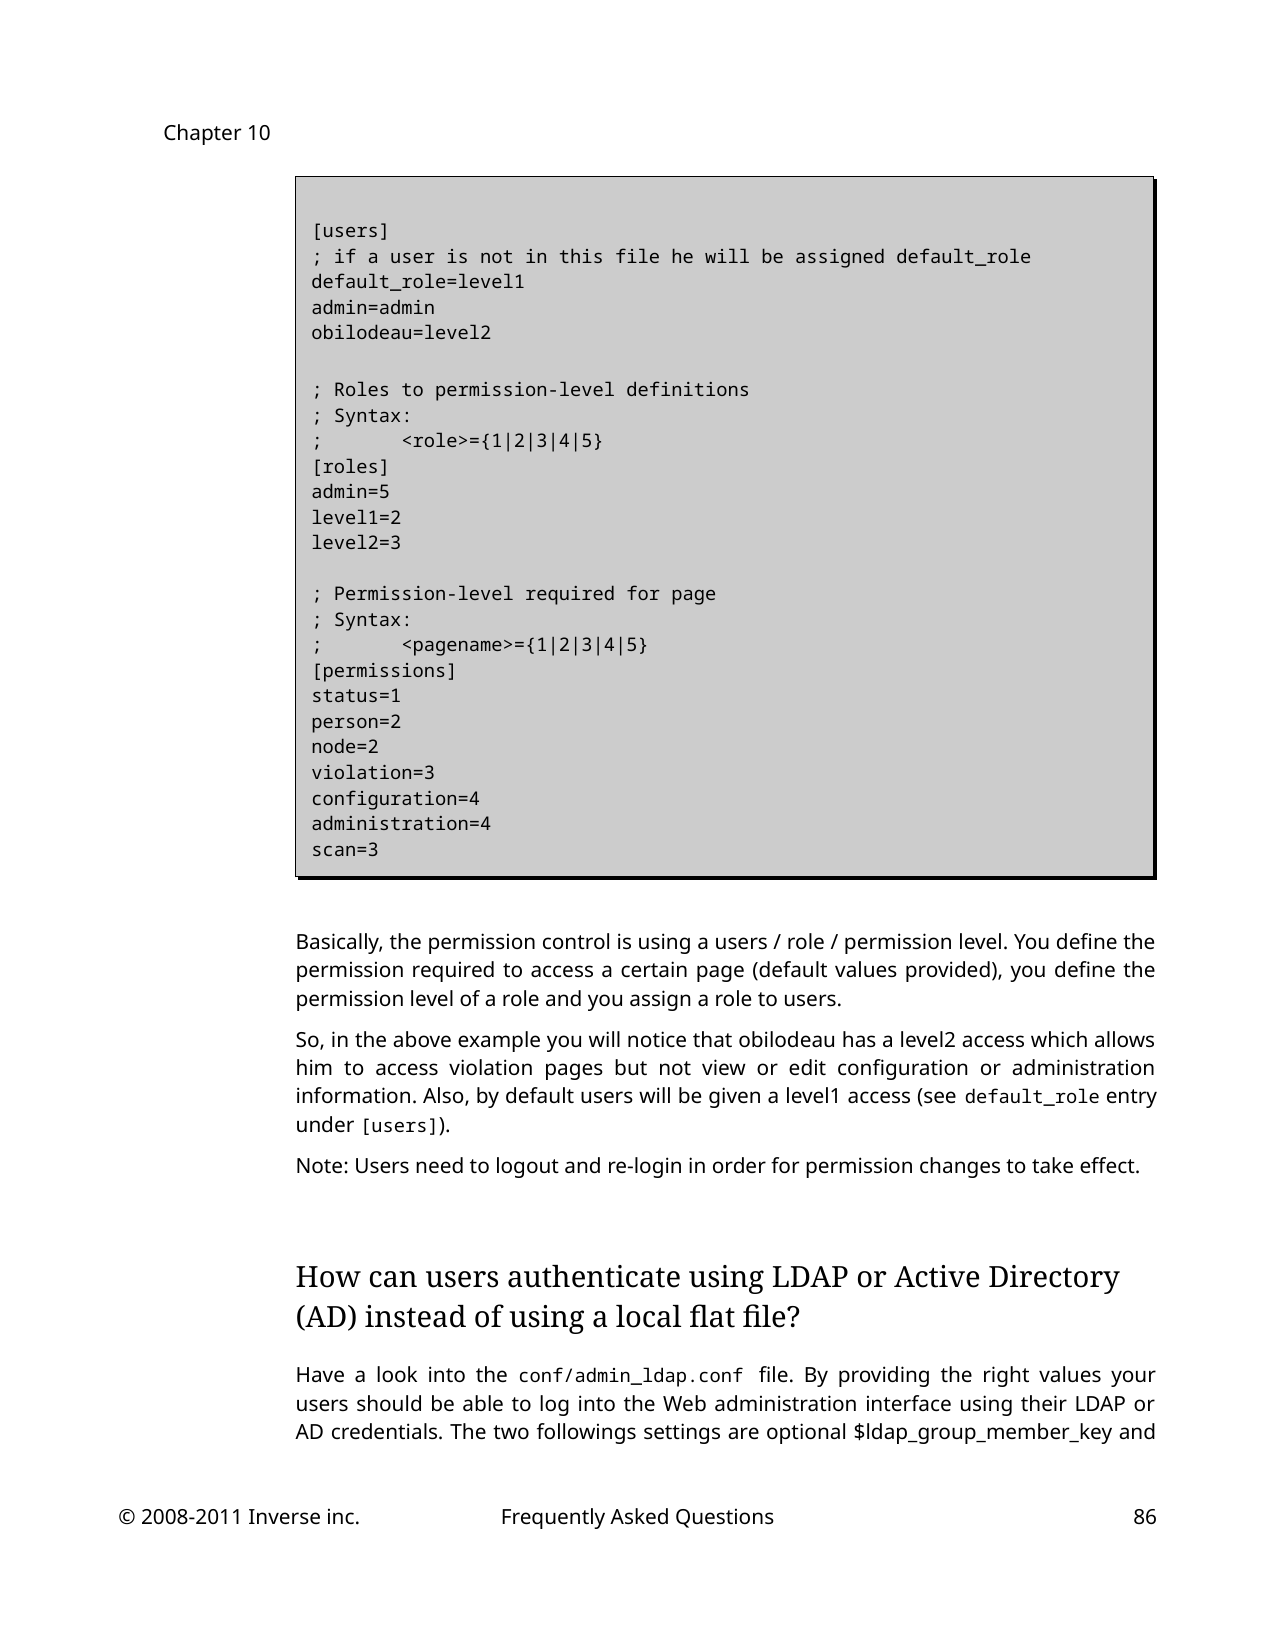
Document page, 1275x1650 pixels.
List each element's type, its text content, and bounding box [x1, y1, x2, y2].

text Basically, the permission control is using a users / role / permission level. You define the permission required to access a certain page (default values provided), you define the permission level of a role and you assign a role to users. [295, 927, 1157, 1012]
text Note: Users need to logout and re-login in order for permission changes to take effect. [295, 1151, 1157, 1179]
text So, in the above example you will notice that obilodeau has a level2 access which allows him to access violation pages but not view or edit configuration or administration information. Also, by default users will be given a level1 access (see default_role entry under [users]). [295, 1025, 1157, 1138]
text Have a look into the conf/admin_ldap.conf file. By providing the right values your users should be able to log into the Web administration interface using their LDAP or AD credentials. The two followings settings are optional $ldap_group_member_key and [295, 1361, 1157, 1446]
text [users] ; if a user is not in this file he will be assigned default_role default_role=level1 admin=admin obilodeau=level2 [296, 177, 1153, 335]
text ; Roles to permission-level definitions ; Syntax: ; <role>={1|2|3|4|5} [roles] admin=5 level1=2 level2=3 ; Permission-level required for page ; Syntax: ; <pagename>={1|2|3|4|5} [permissions] status=1 person=2 node=2 violation=3 configuration=4 administration=4 scan=3 [296, 335, 1153, 876]
subtitle How can users authenticate using LDAP or Active Directory (AD) instead of using a local flat file? [295, 1256, 1157, 1336]
